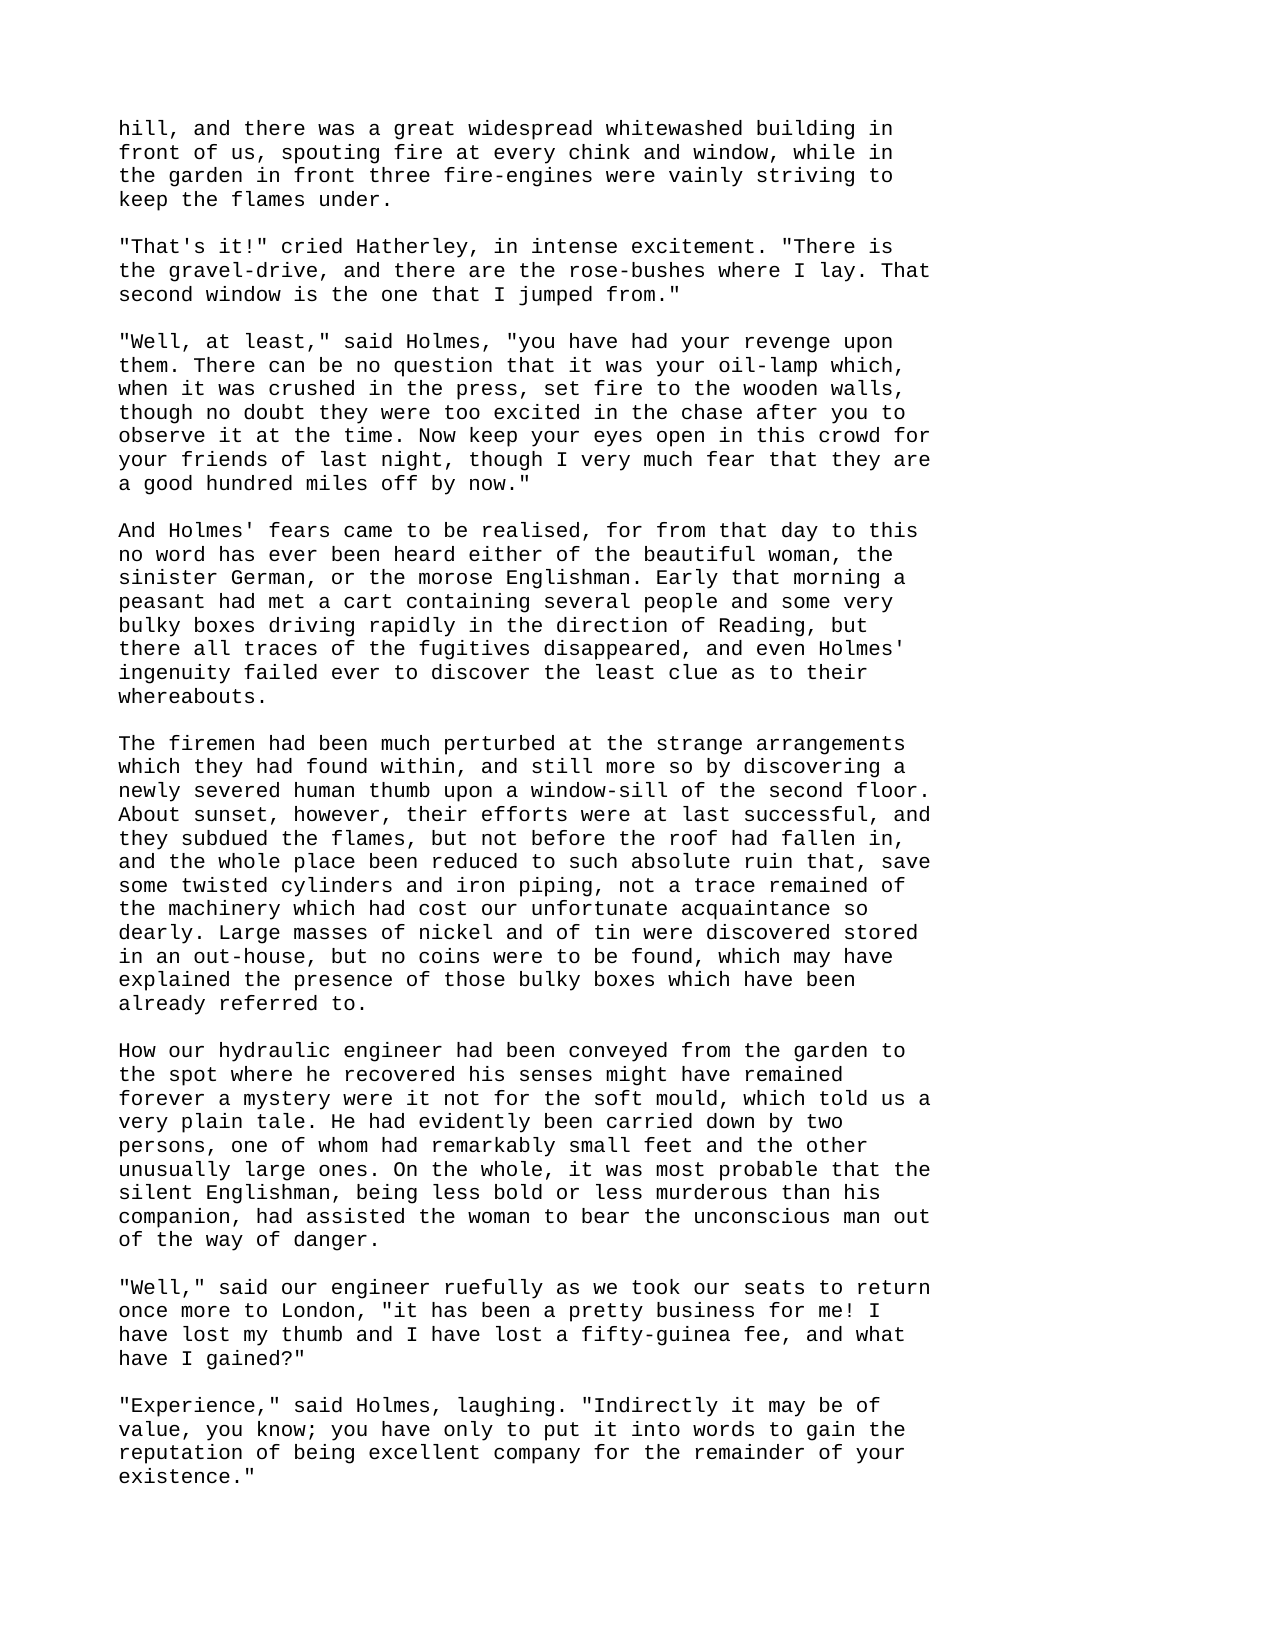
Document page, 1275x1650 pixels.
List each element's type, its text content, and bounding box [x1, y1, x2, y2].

text "Well, at least," said Holmes, "you have had your revenge upon [118, 331, 1157, 354]
text have lost my thumb and I have lost a fifty-guinea fee, and what [118, 1324, 1157, 1348]
text forever a mystery were it not for the soft mould, which told us a [118, 1088, 1157, 1111]
text And Holmes' fears came to be realised, for from that day to this [118, 520, 1157, 544]
text sinister German, or the morose Englishman. Early that morning a [118, 567, 1157, 591]
text About sunset, however, their efforts were at last successful, and [118, 804, 1157, 827]
text no word has ever been heard either of the beautiful woman, the [118, 544, 1157, 567]
text value, you know; you have only to put it into words to gain the [118, 1419, 1157, 1442]
text already referred to. [118, 993, 1157, 1017]
text the garden in front three fire-engines were vainly striving to [118, 165, 1157, 189]
text silent Englishman, being less bold or less murderous than his [118, 1182, 1157, 1206]
text second window is the one that I jumped from." [118, 284, 1157, 307]
text unusually large ones. On the whole, it was most probable that the [118, 1158, 1157, 1182]
text hill, and there was a great widespread whitewashed building in [118, 118, 1157, 142]
text keep the flames under. [118, 189, 1157, 213]
text "Experience," said Holmes, laughing. "Indirectly it may be of [118, 1395, 1157, 1419]
text newly severed human thumb upon a window-sill of the second floor. [118, 780, 1157, 804]
text "Well," said our engineer ruefully as we took our seats to return [118, 1277, 1157, 1300]
text How our hydraulic engineer had been conveyed from the garden to [118, 1040, 1157, 1064]
text front of us, spouting fire at every chink and window, while in [118, 142, 1157, 165]
text "That's it!" cried Hatherley, in intense excitement. "There is [118, 236, 1157, 260]
text them. There can be no question that it was your oil-lamp which, [118, 354, 1157, 378]
text dearly. Large masses of nickel and of tin were discovered stored [118, 922, 1157, 946]
text peasant had met a cart containing several people and some very [118, 591, 1157, 615]
text very plain tale. He had evidently been carried down by two [118, 1111, 1157, 1135]
text in an out-house, but no coins were to be found, which may have [118, 946, 1157, 969]
text explained the presence of those bulky boxes which have been [118, 969, 1157, 993]
text whereabouts. [118, 686, 1157, 709]
text ingenuity failed ever to discover the least clue as to their [118, 662, 1157, 686]
text your friends of last night, though I very much fear that they are [118, 449, 1157, 473]
text persons, one of whom had remarkably small feet and the other [118, 1135, 1157, 1158]
text of the way of danger. [118, 1229, 1157, 1253]
text some twisted cylinders and iron piping, not a trace remained of [118, 875, 1157, 898]
text a good hundred miles off by now." [118, 473, 1157, 496]
text the spot where he recovered his senses might have remained [118, 1064, 1157, 1088]
text reputation of being excellent company for the remainder of your [118, 1442, 1157, 1466]
text and the whole place been reduced to such absolute ruin that, save [118, 851, 1157, 875]
text the gravel-drive, and there are the rose-bushes where I lay. That [118, 260, 1157, 284]
text there all traces of the fugitives disappeared, and even Holmes' [118, 638, 1157, 662]
text The firemen had been much perturbed at the strange arrangements [118, 733, 1157, 757]
text though no doubt they were too excited in the chase after you to [118, 402, 1157, 426]
text the machinery which had cost our unfortunate acquaintance so [118, 898, 1157, 922]
text have I gained?" [118, 1348, 1157, 1371]
text observe it at the time. Now keep your eyes open in this crowd for [118, 426, 1157, 449]
text existence." [118, 1466, 1157, 1489]
text companion, had assisted the woman to bear the unconscious man out [118, 1206, 1157, 1229]
text when it was crushed in the press, set fire to the wooden walls, [118, 378, 1157, 402]
text which they had found within, and still more so by discovering a [118, 757, 1157, 780]
text they subdued the flames, but not before the roof had fallen in, [118, 827, 1157, 851]
text once more to London, "it has been a pretty business for me! I [118, 1300, 1157, 1324]
text bulky boxes driving rapidly in the direction of Reading, but [118, 615, 1157, 638]
